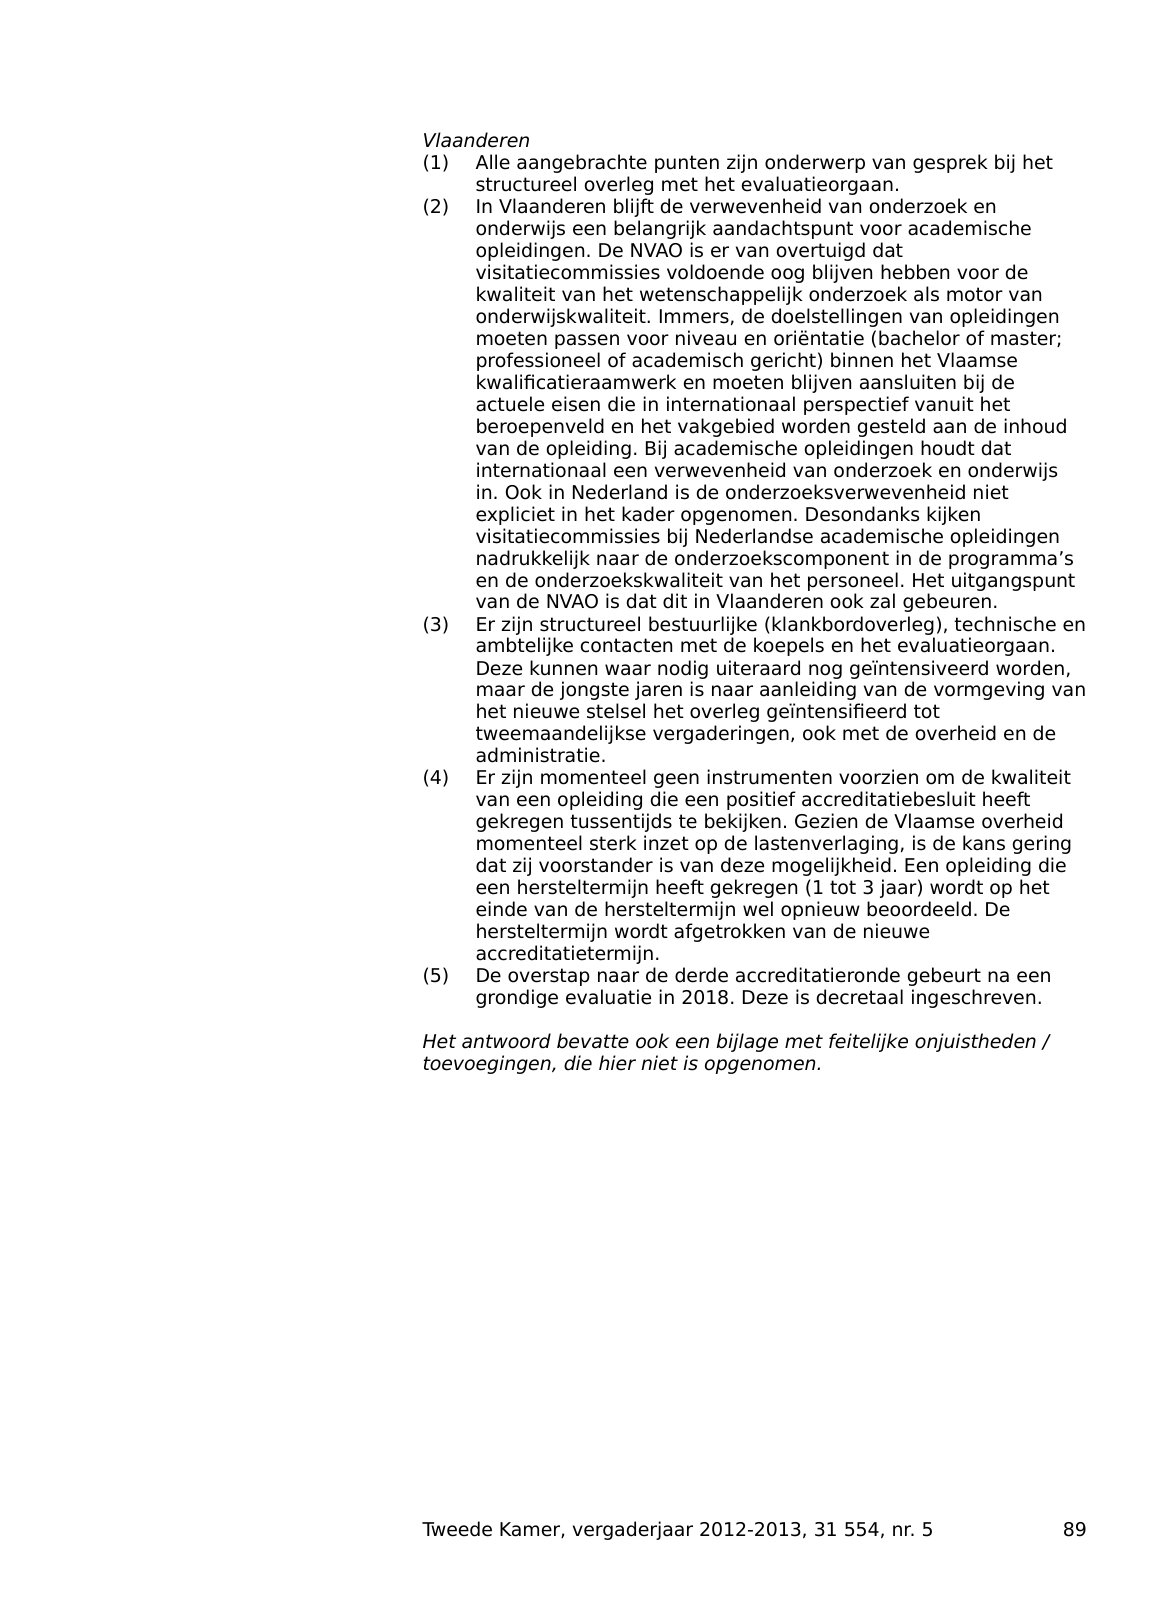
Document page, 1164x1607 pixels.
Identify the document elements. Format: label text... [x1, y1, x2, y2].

text Het antwoord bevatte ook een bijlage met feitelijke onjuistheden / toevoegingen, die hier niet is opgenomen. [422, 1031, 1087, 1075]
text (4) Er zijn momenteel geen instrumenten voorzien om de kwaliteit van een opleiding die een positief accreditatiebesluit heeft gekregen tussentijds te bekijken. Gezien de Vlaamse overheid momenteel sterk inzet op de lastenverlaging, is de kans gering dat zij voorstander is van deze mogelijkheid. Een opleiding die een hersteltermijn heeft gekregen (1 tot 3 jaar) wordt op het einde van de hersteltermijn wel opnieuw beoordeeld. De hersteltermijn wordt afgetrokken van de nieuwe accreditatietermijn. [422, 767, 1087, 965]
text (2) In Vlaanderen blijft de verwevenheid van onderzoek en onderwijs een belangrijk aandachtspunt voor academische opleidingen. De NVAO is er van overtuigd dat visitatiecommissies voldoende oog blijven hebben voor de kwaliteit van het wetenschappelijk onderzoek als motor van onderwijskwaliteit. Immers, de doelstellingen van opleidingen moeten passen voor niveau en oriëntatie (bachelor of master; professioneel of academisch gericht) binnen het Vlaamse kwalificatieraamwerk en moeten blijven aansluiten bij de actuele eisen die in internationaal perspectief vanuit het beroepenveld en het vakgebied worden gesteld aan de inhoud van de opleiding. Bij academische opleidingen houdt dat internationaal een verwevenheid van onderzoek en onderwijs in. Ook in Nederland is de onderzoeksverwevenheid niet expliciet in het kader opgenomen. Desondanks kijken visitatiecommissies bij Nederlandse academische opleidingen nadrukkelijk naar de onderzoekscomponent in de programma’s en de onderzoekskwaliteit van het personeel. Het uitgangspunt van de NVAO is dat dit in Vlaanderen ook zal gebeuren. [422, 196, 1087, 613]
text (5) De overstap naar de derde accreditatieronde gebeurt na een grondige evaluatie in 2018. Deze is decretaal ingeschreven. [422, 965, 1087, 1009]
text (3) Er zijn structureel bestuurlijke (klankbordoverleg), technische en ambtelijke contacten met de koepels en het evaluatieorgaan. Deze kunnen waar nodig uiteraard nog geïntensiveerd worden, maar de jongste jaren is naar aanleiding van de vormgeving van het nieuwe stelsel het overleg geïntensifieerd tot tweemaandelijkse vergaderingen, ook met de overheid en de administratie. [422, 613, 1087, 767]
text (1) Alle aangebrachte punten zijn onderwerp van gesprek bij het structureel overleg met het evaluatieorgaan. [422, 152, 1087, 196]
subtitle Vlaanderen [422, 130, 1087, 152]
